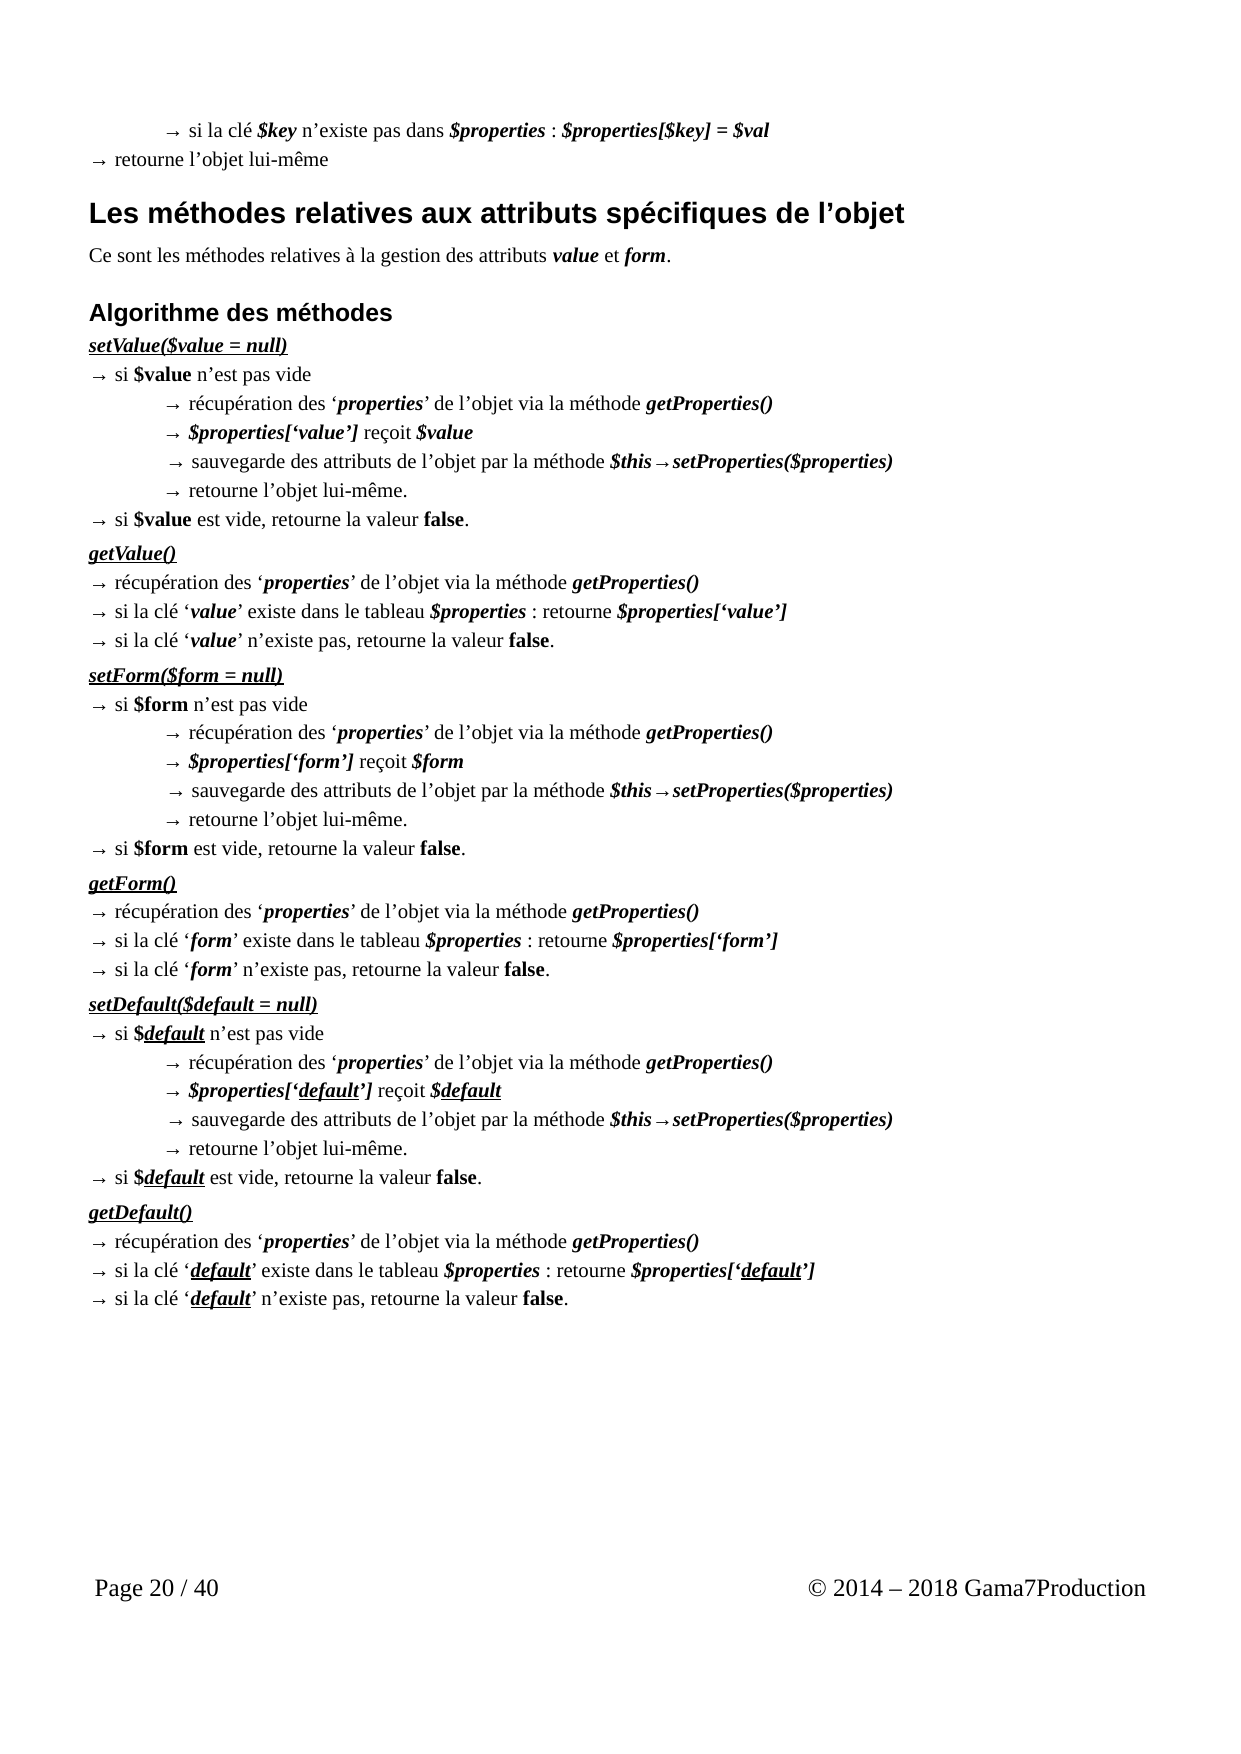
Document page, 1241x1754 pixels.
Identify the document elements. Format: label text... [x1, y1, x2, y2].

text → sauvegarde des attributs de l’objet par la méthode $this→setProperties($properties) [165, 778, 1152, 802]
text → $properties[‘default’] reçoit $default [88, 1078, 1152, 1102]
text → si $form est vide, retourne la valeur false. [88, 836, 1152, 860]
text → récupération des ‘properties’ de l’objet via la méthode getProperties() [88, 899, 1152, 923]
text → si la clé $key n’existe pas dans $properties : $properties[$key] = $val [88, 118, 1152, 142]
text → récupération des ‘properties’ de l’objet via la méthode getProperties() [88, 1229, 1152, 1253]
subtitle Algorithme des méthodes [88, 298, 1152, 327]
text → si $default n’est pas vide [88, 1021, 1152, 1045]
text → sauvegarde des attributs de l’objet par la méthode $this→setProperties($properties) [165, 1107, 1152, 1131]
text setDefault($default = null) [88, 992, 1152, 1016]
text → sauvegarde des attributs de l’objet par la méthode $this→setProperties($properties) [165, 449, 1152, 473]
text → si la clé ‘default’ existe dans le tableau $properties : retourne $properties[‘default’] [88, 1257, 1152, 1282]
text → si la clé ‘form’ existe dans le tableau $properties : retourne $properties[‘form’] [88, 928, 1152, 952]
text setForm($form = null) [88, 663, 1152, 687]
text Ce sont les méthodes relatives à la gestion des attributs value et form. [88, 243, 1152, 267]
text → récupération des ‘properties’ de l’objet via la méthode getProperties() [88, 570, 1152, 594]
text → si la clé ‘form’ n’existe pas, retourne la valeur false. [88, 957, 1152, 981]
text → récupération des ‘properties’ de l’objet via la méthode getProperties() [88, 391, 1152, 415]
text → retourne l’objet lui-même. [88, 478, 1152, 502]
text getDefault() [88, 1200, 1152, 1224]
text → retourne l’objet lui-même. [88, 807, 1152, 831]
text → si $form n’est pas vide [88, 691, 1152, 716]
text → $properties[‘value’] reçoit $value [88, 420, 1152, 444]
subtitle Les méthodes relatives aux attributs spécifiques de l’objet [88, 196, 1152, 230]
text getValue() [88, 541, 1152, 565]
text → si la clé ‘value’ existe dans le tableau $properties : retourne $properties[‘value’] [88, 599, 1152, 623]
text → $properties[‘form’] reçoit $form [88, 749, 1152, 773]
text → si $value est vide, retourne la valeur false. [88, 506, 1152, 531]
text setValue($value = null) [88, 333, 1152, 357]
text → récupération des ‘properties’ de l’objet via la méthode getProperties() [88, 720, 1152, 744]
text → si $value n’est pas vide [88, 362, 1152, 386]
text → si la clé ‘value’ n’existe pas, retourne la valeur false. [88, 628, 1152, 652]
text getForm() [88, 871, 1152, 894]
text → si la clé ‘default’ n’existe pas, retourne la valeur false. [88, 1286, 1152, 1310]
text → retourne l’objet lui-même [88, 147, 1152, 171]
text → récupération des ‘properties’ de l’objet via la méthode getProperties() [88, 1049, 1152, 1074]
text → retourne l’objet lui-même. [88, 1136, 1152, 1160]
text → si $default est vide, retourne la valeur false. [88, 1165, 1152, 1189]
